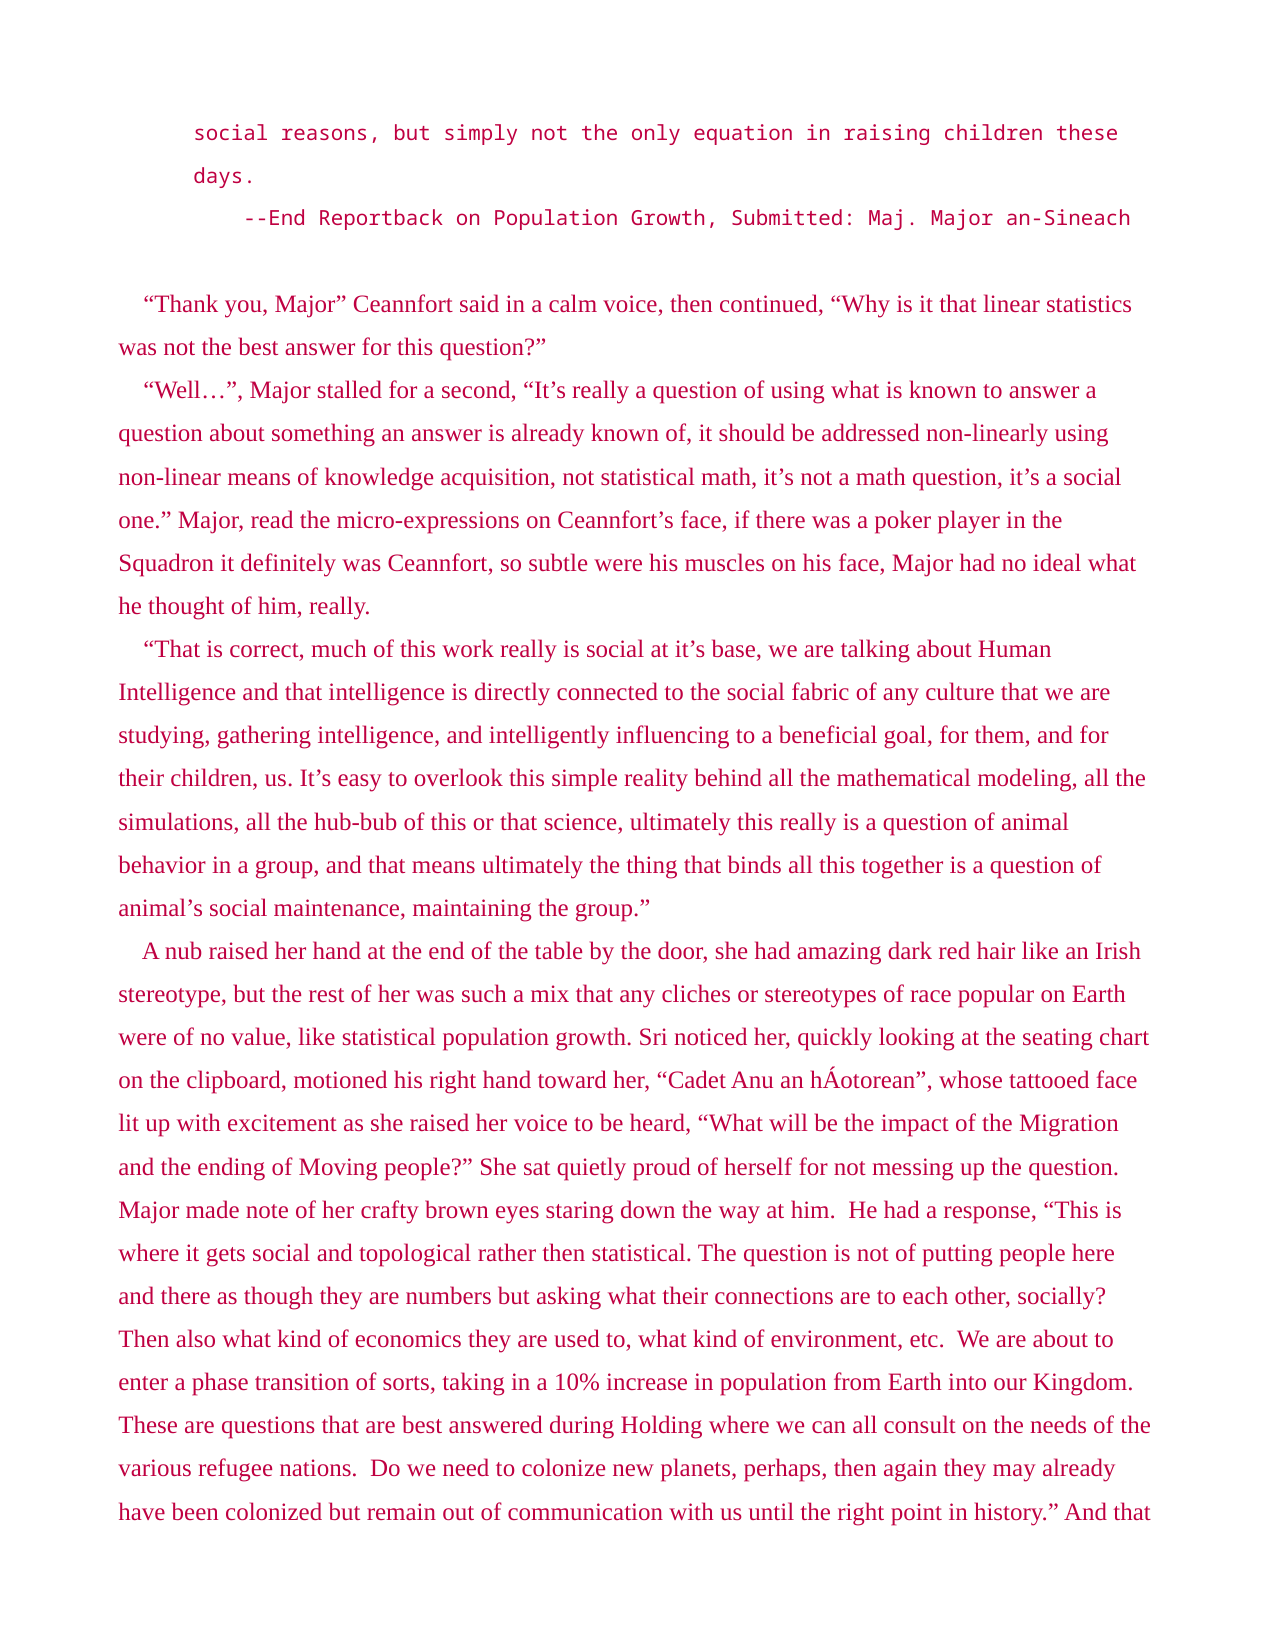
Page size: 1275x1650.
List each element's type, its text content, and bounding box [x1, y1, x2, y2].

text A nub raised her hand at the end of the table by the door, she had amazing dark red hair like an Irish stereotype, but the rest of her was such a mix that any cliches or stereotypes of race popular on Earth were of no value, like statistical population growth. Sri noticed her, quickly looking at the seating chart on the clipboard, motioned his right hand toward her, “Cadet Anu an hÁotorean”, whose tattooed face lit up with excitement as she raised her voice to be heard, “What will be the impact of the Migration and the ending of Moving people?” She sat quietly proud of herself for not messing up the question. Major made note of her crafty brown eyes staring down the way at him. He had a response, “This is where it gets social and topological rather then statistical. The question is not of putting people here and there as though they are numbers but asking what their connections are to each other, socially? Then also what kind of economics they are used to, what kind of environment, etc. We are about to enter a phase transition of sorts, taking in a 10% increase in population from Earth into our Kingdom. These are questions that are best answered during Holding where we can all consult on the needs of the various refugee nations. Do we need to colonize new planets, perhaps, then again they may already have been colonized but remain out of communication with us until the right point in history.” And that [118, 936, 1157, 1525]
text “That is correct, much of this work really is social at it’s base, we are talking about Human Intelligence and that intelligence is directly connected to the social fabric of any culture that we are studying, gathering intelligence, and intelligently influencing to a beneficial goal, for them, and for their children, us. It’s easy to overlook this simple reality behind all the mathematical modeling, all the simulations, all the hub-bub of this or that science, ultimately this really is a question of animal behavior in a group, and that means ultimately the thing that binds all this together is a question of animal’s social maintenance, maintaining the group.” [118, 634, 1157, 922]
text social reasons, but simply not the only equation in raising children these days. [193, 118, 1157, 189]
text “Thank you, Major” Ceannfort said in a calm voice, then continued, “Why is it that linear statistics was not the best answer for this question?” [118, 289, 1157, 361]
text --End Reportback on Population Growth, Submitted: Maj. Major an-Sineach [193, 203, 1157, 232]
text “Well…”, Major stalled for a second, “It’s really a question of using what is known to answer a question about something an answer is already known of, it should be addressed non-linearly using non-linear means of knowledge acquisition, not statistical math, it’s not a math question, it’s a social one.” Major, read the micro-expressions on Ceannfort’s face, if there was a poker player in the Squadron it definitely was Ceannfort, so subtle were his muscles on his face, Major had no ideal what he thought of him, really. [118, 375, 1157, 620]
